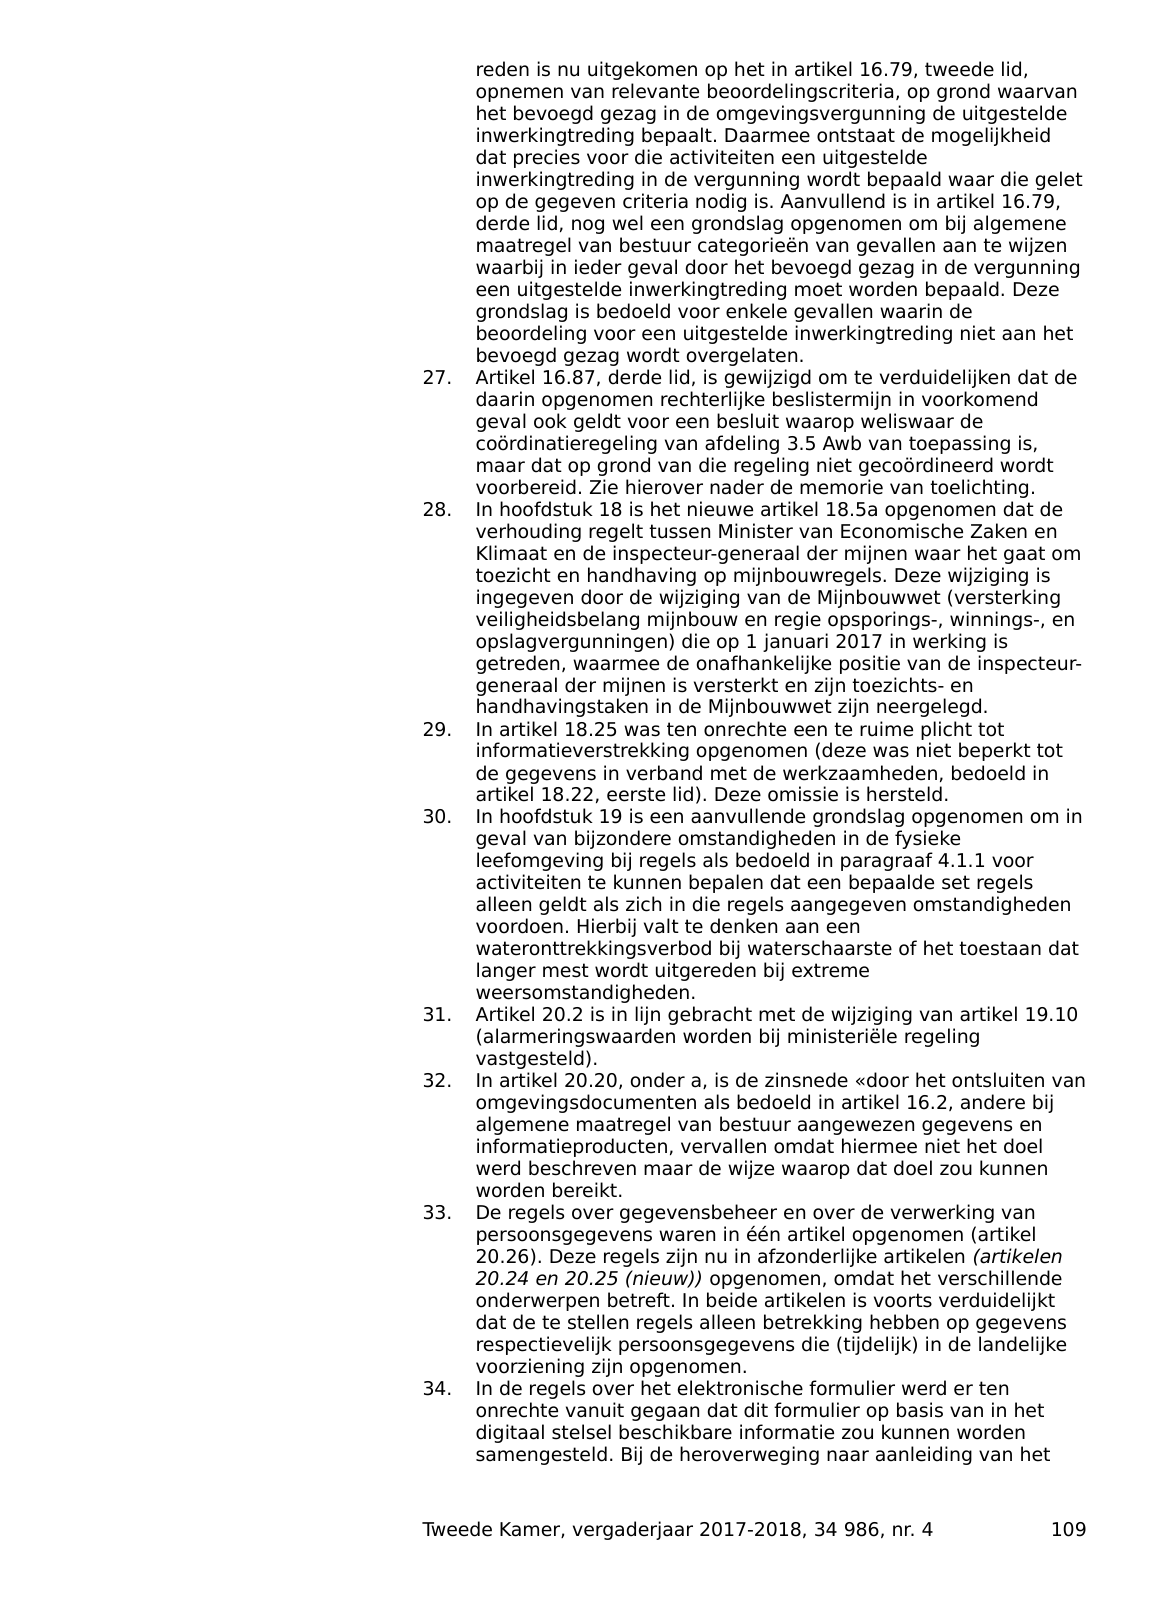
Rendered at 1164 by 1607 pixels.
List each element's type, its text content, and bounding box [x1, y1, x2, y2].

text 30. In hoofdstuk 19 is een aanvullende grondslag opgenomen om in geval van bijzondere omstandigheden in de fysieke leefomgeving bij regels als bedoeld in paragraaf 4.1.1 voor activiteiten te kunnen bepalen dat een bepaalde set regels alleen geldt als zich in die regels aangegeven omstandigheden voordoen. Hierbij valt te denken aan een wateronttrekkingsverbod bij waterschaarste of het toestaan dat langer mest wordt uitgereden bij extreme weersomstandigheden. [422, 806, 1087, 1004]
text reden is nu uitgekomen op het in artikel 16.79, tweede lid, opnemen van relevante beoordelingscriteria, op grond waarvan het bevoegd gezag in de omgevingsvergunning de uitgestelde inwerkingtreding bepaalt. Daarmee ontstaat de mogelijkheid dat precies voor die activiteiten een uitgestelde inwerkingtreding in de vergunning wordt bepaald waar die gelet op de gegeven criteria nodig is. Aanvullend is in artikel 16.79, derde lid, nog wel een grondslag opgenomen om bij algemene maatregel van bestuur categorieën van gevallen aan te wijzen waarbij in ieder geval door het bevoegd gezag in de vergunning een uitgestelde inwerkingtreding moet worden bepaald. Deze grondslag is bedoeld voor enkele gevallen waarin de beoordeling voor een uitgestelde inwerkingtreding niet aan het bevoegd gezag wordt overgelaten. [422, 59, 1087, 367]
text 32. In artikel 20.20, onder a, is de zinsnede «door het ontsluiten van omgevingsdocumenten als bedoeld in artikel 16.2, andere bij algemene maatregel van bestuur aangewezen gegevens en informatieproducten, vervallen omdat hiermee niet het doel werd beschreven maar de wijze waarop dat doel zou kunnen worden bereikt. [422, 1070, 1087, 1202]
text 34. In de regels over het elektronische formulier werd er ten onrechte vanuit gegaan dat dit formulier op basis van in het digitaal stelsel beschikbare informatie zou kunnen worden samengesteld. Bij de heroverweging naar aanleiding van het [422, 1378, 1087, 1466]
text 29. In artikel 18.25 was ten onrechte een te ruime plicht tot informatieverstrekking opgenomen (deze was niet beperkt tot de gegevens in verband met de werkzaamheden, bedoeld in artikel 18.22, eerste lid). Deze omissie is hersteld. [422, 718, 1087, 806]
text 27. Artikel 16.87, derde lid, is gewijzigd om te verduidelijken dat de daarin opgenomen rechterlijke beslistermijn in voorkomend geval ook geldt voor een besluit waarop weliswaar de coördinatieregeling van afdeling 3.5 Awb van toepassing is, maar dat op grond van die regeling niet gecoördineerd wordt voorbereid. Zie hierover nader de memorie van toelichting. [422, 367, 1087, 499]
text 33. De regels over gegevensbeheer en over de verwerking van persoonsgegevens waren in één artikel opgenomen (artikel 20.26). Deze regels zijn nu in afzonderlijke artikelen (artikelen 20.24 en 20.25 (nieuw)) opgenomen, omdat het verschillende onderwerpen betreft. In beide artikelen is voorts verduidelijkt dat de te stellen regels alleen betrekking hebben op gegevens respectievelijk persoonsgegevens die (tijdelijk) in de landelijke voorziening zijn opgenomen. [422, 1202, 1087, 1378]
text 31. Artikel 20.2 is in lijn gebracht met de wijziging van artikel 19.10 (alarmeringswaarden worden bij ministeriële regeling vastgesteld). [422, 1004, 1087, 1070]
text 28. In hoofdstuk 18 is het nieuwe artikel 18.5a opgenomen dat de verhouding regelt tussen Minister van Economische Zaken en Klimaat en de inspecteur-generaal der mijnen waar het gaat om toezicht en handhaving op mijnbouwregels. Deze wijziging is ingegeven door de wijziging van de Mijnbouwwet (versterking veiligheidsbelang mijnbouw en regie opsporings-, winnings-, en opslagvergunningen) die op 1 januari 2017 in werking is getreden, waarmee de onafhankelijke positie van de inspecteur-generaal der mijnen is versterkt en zijn toezichts- en handhavingstaken in de Mijnbouwwet zijn neergelegd. [422, 499, 1087, 718]
